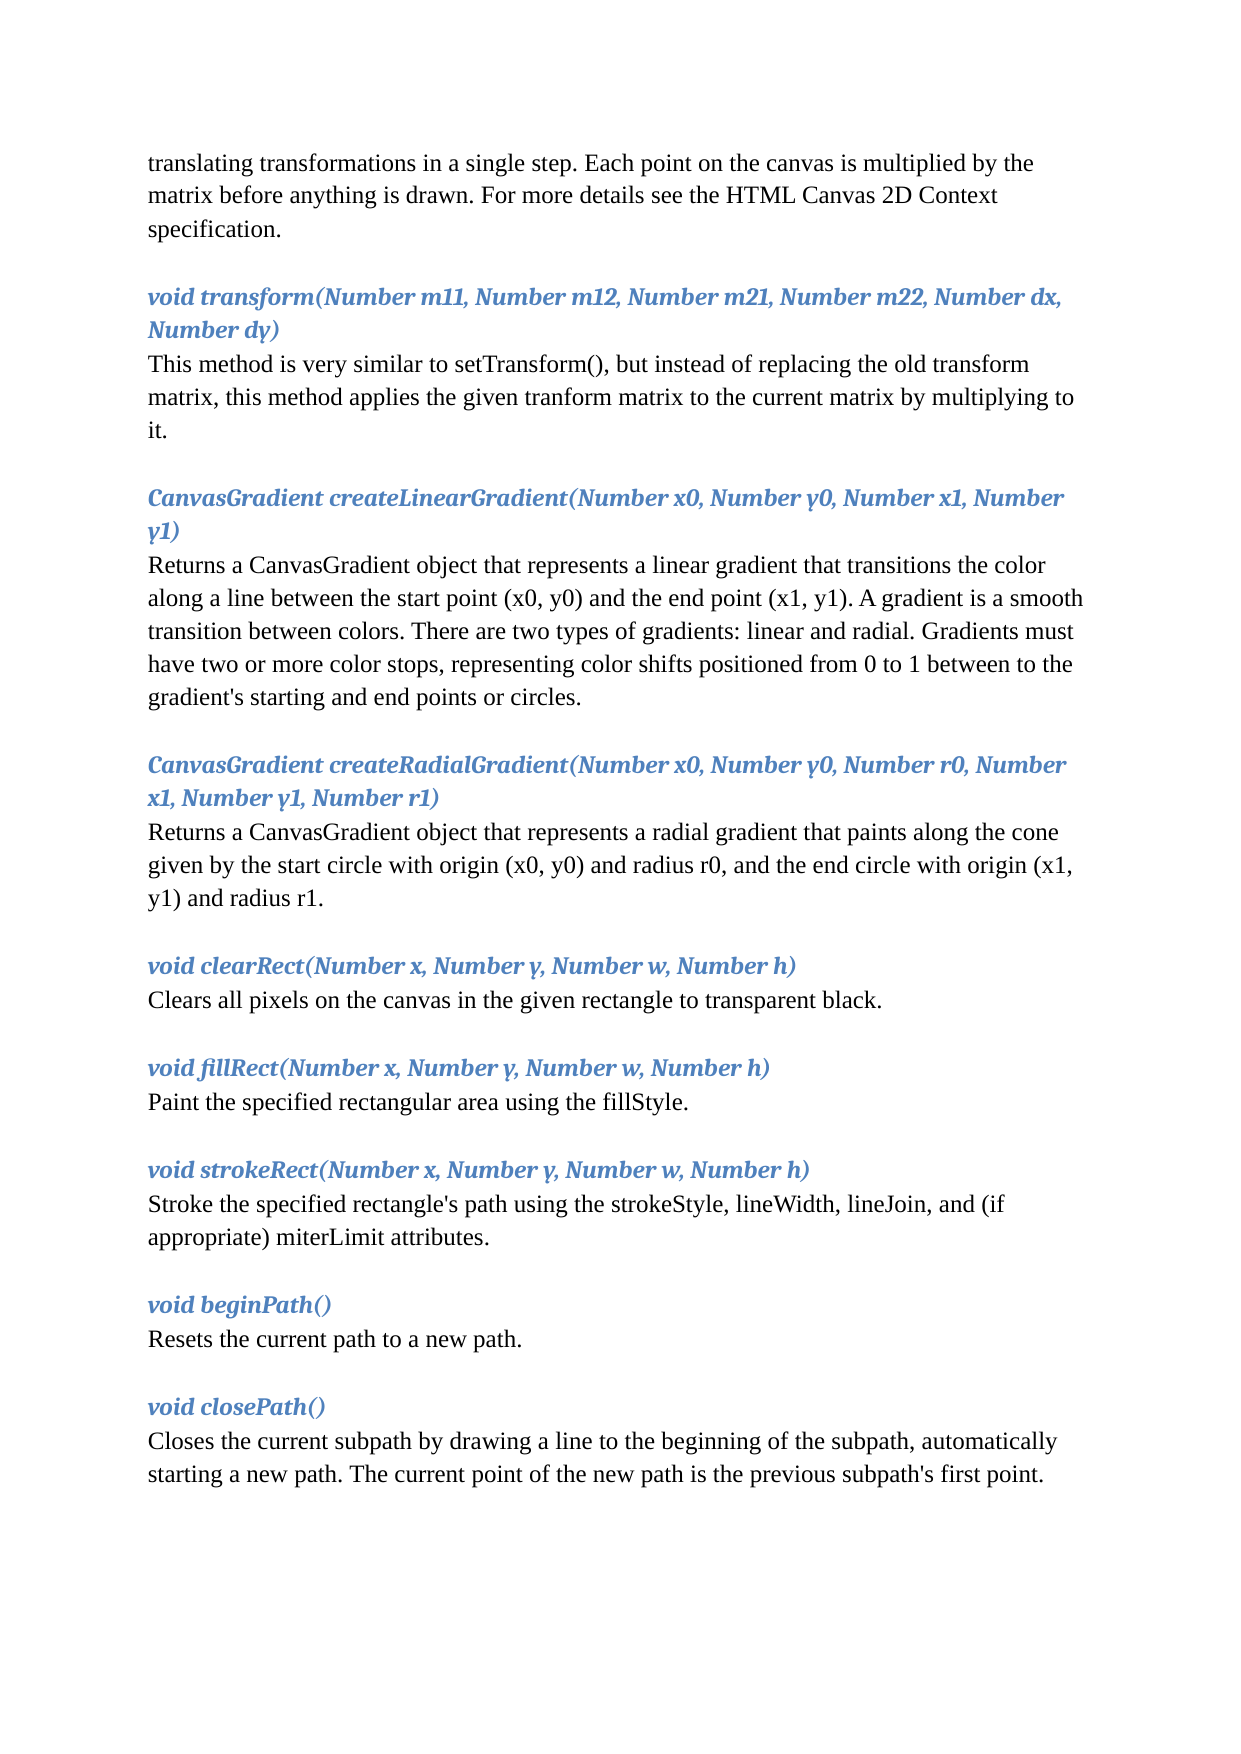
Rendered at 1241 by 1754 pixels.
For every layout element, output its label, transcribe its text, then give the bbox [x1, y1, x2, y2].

text Resets the current path to a new path. [148, 1324, 1093, 1352]
text Clears all pixels on the canvas in the given rectangle to transparent black. [148, 985, 1093, 1013]
subtitle void fillRect(Number x, Number y, Number w, Number h) [148, 1054, 1093, 1082]
text Stroke the specified rectangle's path using the strokeStyle, lineWidth, lineJoin, and (if appropriate) miterLimit attributes. [148, 1189, 1093, 1251]
text This method is very similar to setTransform(), but instead of replacing the old transform matrix, this method applies the given tranform matrix to the current matrix by multiplying to it. [148, 349, 1093, 443]
text Paint the specified rectangular area using the fillStyle. [148, 1087, 1093, 1116]
subtitle void closePath() [148, 1393, 1093, 1421]
subtitle void beginPath() [148, 1291, 1093, 1319]
subtitle void clearRect(Number x, Number y, Number w, Number h) [148, 952, 1093, 981]
text Returns a CanvasGradient object that represents a linear gradient that transitions the color along a line between the start point (x0, y0) and the end point (x1, y1). A gradient is a smooth transition between colors. There are two types of gradients: linear and radial. Gradients must have two or more color stops, representing color shifts positioned from 0 to 1 between to the gradient's starting and end points or circles. [148, 550, 1093, 711]
text Returns a CanvasGradient object that represents a radial gradient that paints along the cone given by the start circle with origin (x0, y0) and radius r0, and the end circle with origin (x1, y1) and radius r1. [148, 817, 1093, 912]
subtitle CanvasGradient createLinearGradient(Number x0, Number y0, Number x1, Number y1) [148, 484, 1093, 545]
text Closes the current subpath by drawing a line to the beginning of the subpath, automatically starting a new path. The current point of the new path is the previous subpath's first point. [148, 1426, 1093, 1487]
text translating transformations in a single step. Each point on the canvas is multiplied by the matrix before anything is drawn. For more details see the HTML Canvas 2D Context specification. [148, 148, 1093, 242]
subtitle void strokeRect(Number x, Number y, Number w, Number h) [148, 1156, 1093, 1184]
subtitle CanvasGradient createRadialGradient(Number x0, Number y0, Number r0, Number x1, Number y1, Number r1) [148, 751, 1093, 812]
subtitle void transform(Number m11, Number m12, Number m21, Number m22, Number dx, Number dy) [148, 283, 1093, 344]
